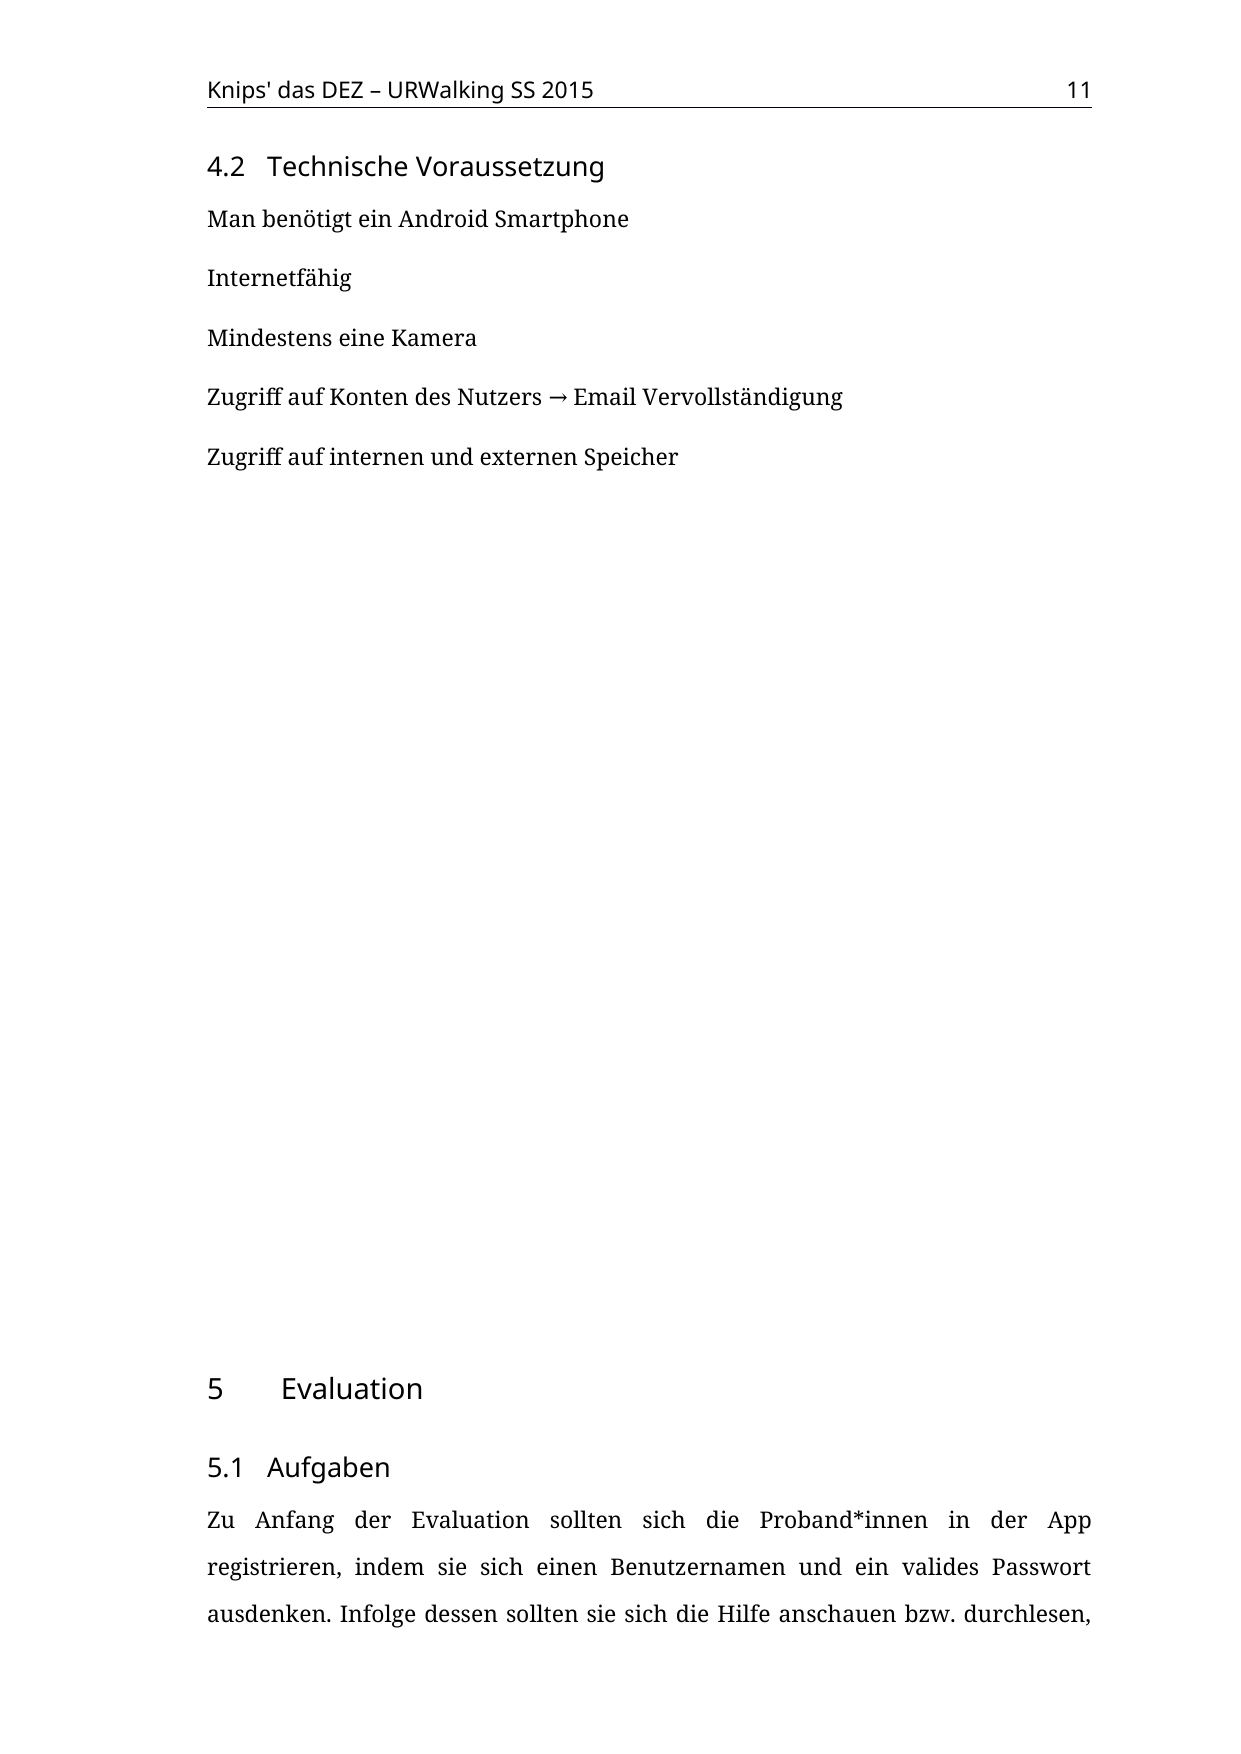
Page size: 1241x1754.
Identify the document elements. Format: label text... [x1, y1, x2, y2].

subtitle Aufgaben [207, 1449, 1092, 1486]
text Zugriff auf Konten des Nutzers → Email Vervollständigung [207, 381, 1092, 412]
text Zu Anfang der Evaluation sollten sich die Proband*innen in der App registrieren, indem sie sich einen Benutzernamen und ein valides Passwort ausdenken. Infolge dessen sollten sie sich die Hilfe anschauen bzw. durchlesen, [207, 1504, 1092, 1629]
subtitle Evaluation [207, 1369, 1092, 1408]
text Zugriff auf internen und externen Speicher [207, 441, 1092, 472]
text Internetfähig [207, 262, 1092, 294]
subtitle Technische Voraussetzung [207, 148, 1092, 184]
text Man benötigt ein Android Smartphone [207, 203, 1092, 234]
text Mindestens eine Kamera [207, 322, 1092, 353]
